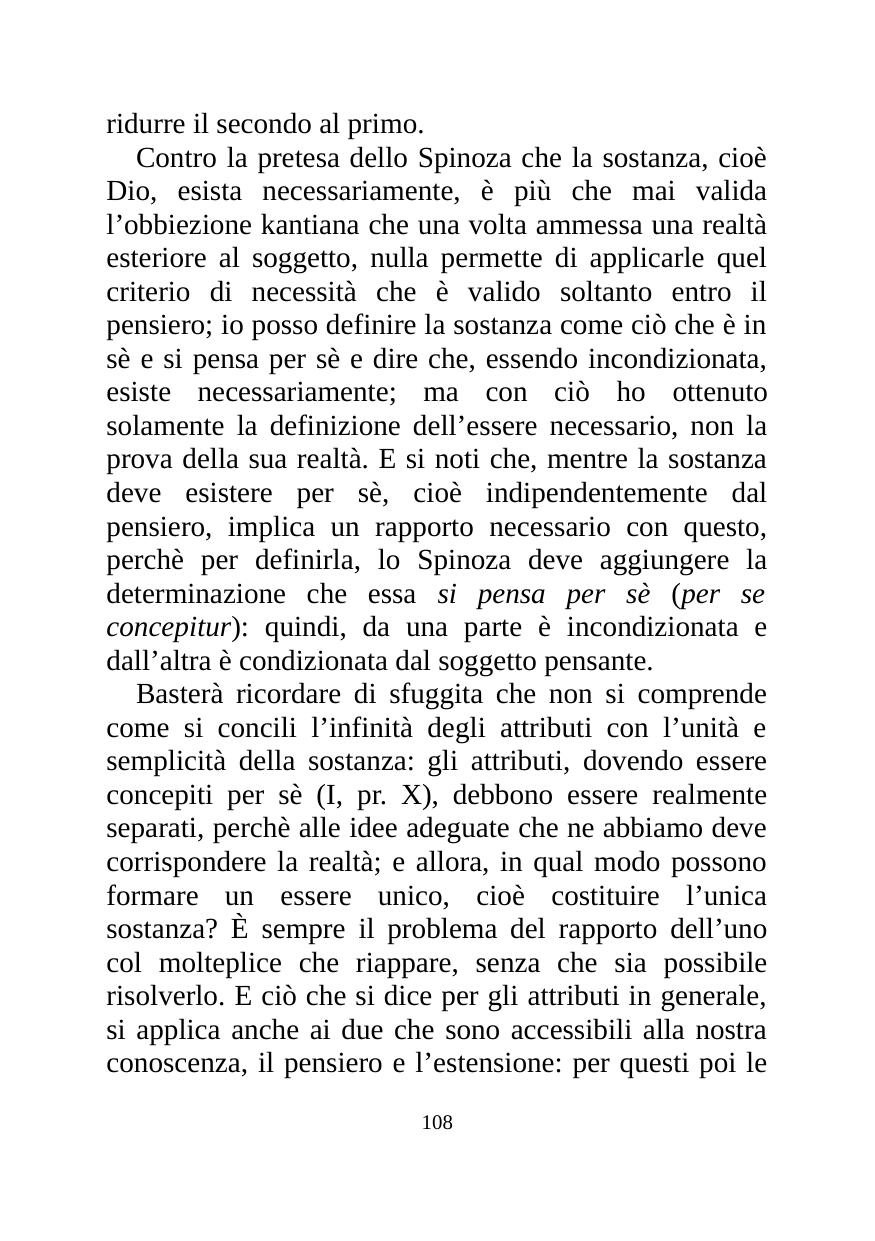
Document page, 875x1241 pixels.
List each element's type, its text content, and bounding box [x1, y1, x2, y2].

text ridurre il secondo al primo. [106, 106, 768, 140]
text Contro la pretesa dello Spinoza che la sostanza, cioè Dio, esista necessariamente, è più che mai valida l’obbiezione kantiana che una volta ammessa una realtà esteriore al soggetto, nulla permette di applicarle quel criterio di necessità che è valido soltanto entro il pensiero; io posso definire la sostanza come ciò che è in sè e si pensa per sè e dire che, essendo incondizionata, esiste necessariamente; ma con ciò ho ottenuto solamente la definizione dell’essere necessario, non la prova della sua realtà. E si noti che, mentre la sostanza deve esistere per sè, cioè indipendentemente dal pensiero, implica un rapporto necessario con questo, perchè per definirla, lo Spinoza deve aggiungere la determinazione che essa si pensa per sè (per se concepitur): quindi, da una parte è incondizionata e dall’altra è condizionata dal soggetto pensante. [106, 140, 768, 676]
text Basterà ricordare di sfuggita che non si comprende come si concili l’infinità degli attributi con l’unità e semplicità della sostanza: gli attributi, dovendo essere concepiti per sè (I, pr. X), debbono essere realmente separati, perchè alle idee adeguate che ne abbiamo deve corrispondere la realtà; e allora, in qual modo possono formare un essere unico, cioè costituire l’unica sostanza? È sempre il problema del rapporto dell’uno col molteplice che riappare, senza che sia possibile risolverlo. E ciò che si dice per gli attributi in generale, si applica anche ai due che sono accessibili alla nostra conoscenza, il pensiero e l’estensione: per questi poi le [106, 676, 768, 1079]
